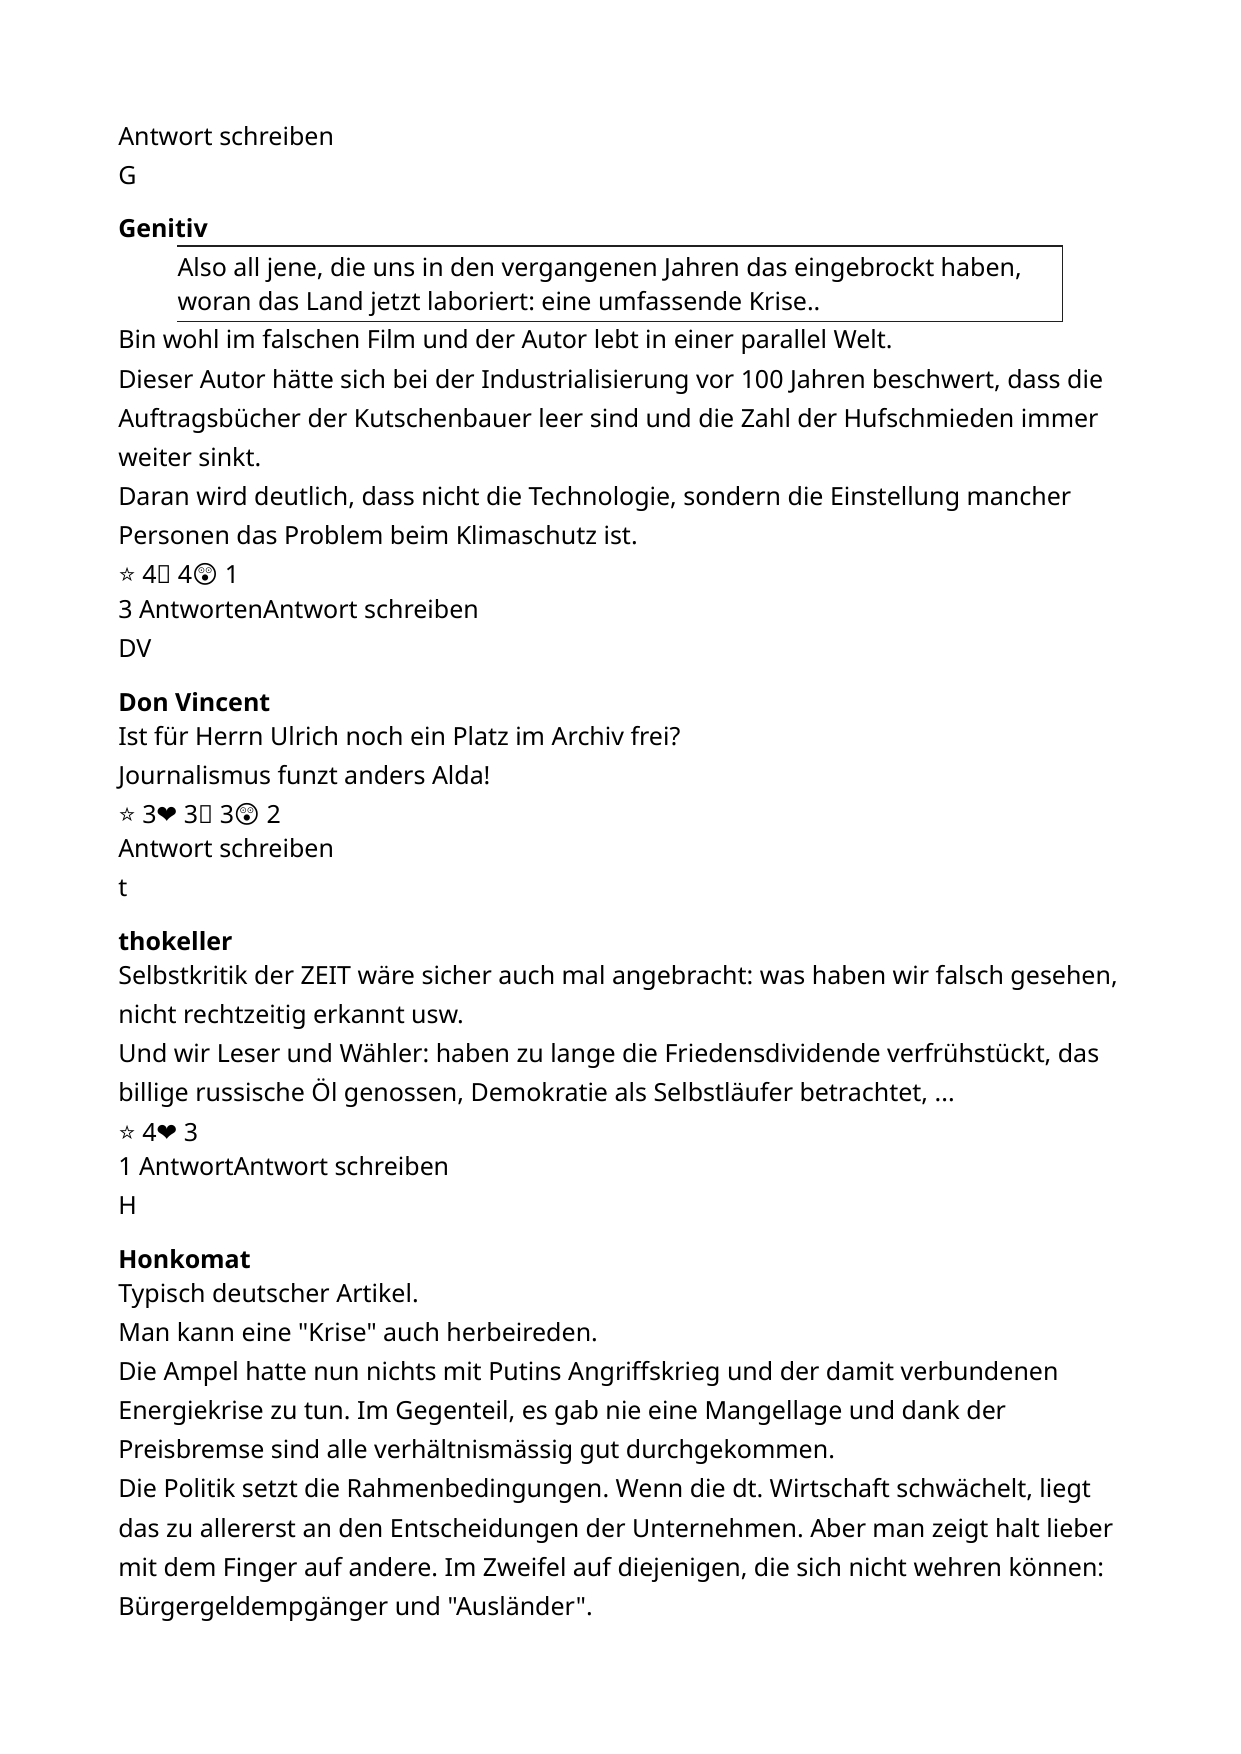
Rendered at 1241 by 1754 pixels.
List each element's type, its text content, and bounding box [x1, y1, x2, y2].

text Antwort schreiben [118, 831, 1122, 865]
subtitle Don Vincent [118, 684, 1122, 718]
text 1 AntwortAntwort schreiben [118, 1148, 1122, 1182]
text G [118, 157, 1122, 191]
text Also all jene, die uns in den vergangenen Jahren das eingebrockt haben, woran das Land jetzt laboriert: eine umfassende Krise.. [177, 247, 1062, 321]
text Man kann eine "Krise" auch herbeireden. [118, 1314, 1122, 1348]
text DV [118, 630, 1122, 664]
text ⭐️ 4🤨 4😲 1 [118, 557, 1122, 591]
text Dieser Autor hätte sich bei der Industrialisierung vor 100 Jahren beschwert, dass die Auftragsbücher der Kutschenbauer leer sind und die Zahl der Hufschmieden immer weiter sinkt. [118, 361, 1122, 474]
text Selbstkritik der ZEIT wäre sicher auch mal angebracht: was haben wir falsch gesehen, nicht rechtzeitig erkannt usw. [118, 958, 1122, 1031]
text Antwort schreiben [118, 118, 1122, 152]
text ⭐️ 3❤️ 3🤨 3😲 2 [118, 797, 1122, 831]
text Journalismus funzt anders Alda! [118, 757, 1122, 791]
text Und wir Leser und Wähler: haben zu lange die Friedensdividende verfrühstückt, das billige russische Öl genossen, Demokratie als Selbstläufer betrachtet, ... [118, 1036, 1122, 1109]
text Daran wird deutlich, dass nicht die Technologie, sondern die Einstellung mancher Personen das Problem beim Klimaschutz ist. [118, 479, 1122, 552]
text Die Ampel hatte nun nichts mit Putins Angriffskrieg und der damit verbundenen Energiekrise zu tun. Im Gegenteil, es gab nie eine Mangellage und dank der Preisbremse sind alle verhältnismässig gut durchgekommen. [118, 1354, 1122, 1466]
text Ist für Herrn Ulrich noch ein Platz im Archiv frei? [118, 718, 1122, 752]
subtitle Honkomat [118, 1241, 1122, 1275]
text H [118, 1187, 1122, 1222]
text 3 AntwortenAntwort schreiben [118, 591, 1122, 625]
text Die Politik setzt die Rahmenbedingungen. Wenn die dt. Wirtschaft schwächelt, liegt das zu allererst an den Entscheidungen der Unternehmen. Aber man zeigt halt lieber mit dem Finger auf andere. Im Zweifel auf diejenigen, die sich nicht wehren können: Bürgergeldempgänger und "Ausländer". [118, 1471, 1122, 1623]
text t [118, 870, 1122, 904]
subtitle thokeller [118, 923, 1122, 958]
subtitle Genitiv [118, 211, 1122, 245]
text ⭐️ 4❤️ 3 [118, 1114, 1122, 1148]
text Typisch deutscher Artikel. [118, 1275, 1122, 1309]
text Bin wohl im falschen Film und der Autor lebt in einer parallel Welt. [118, 322, 1122, 356]
